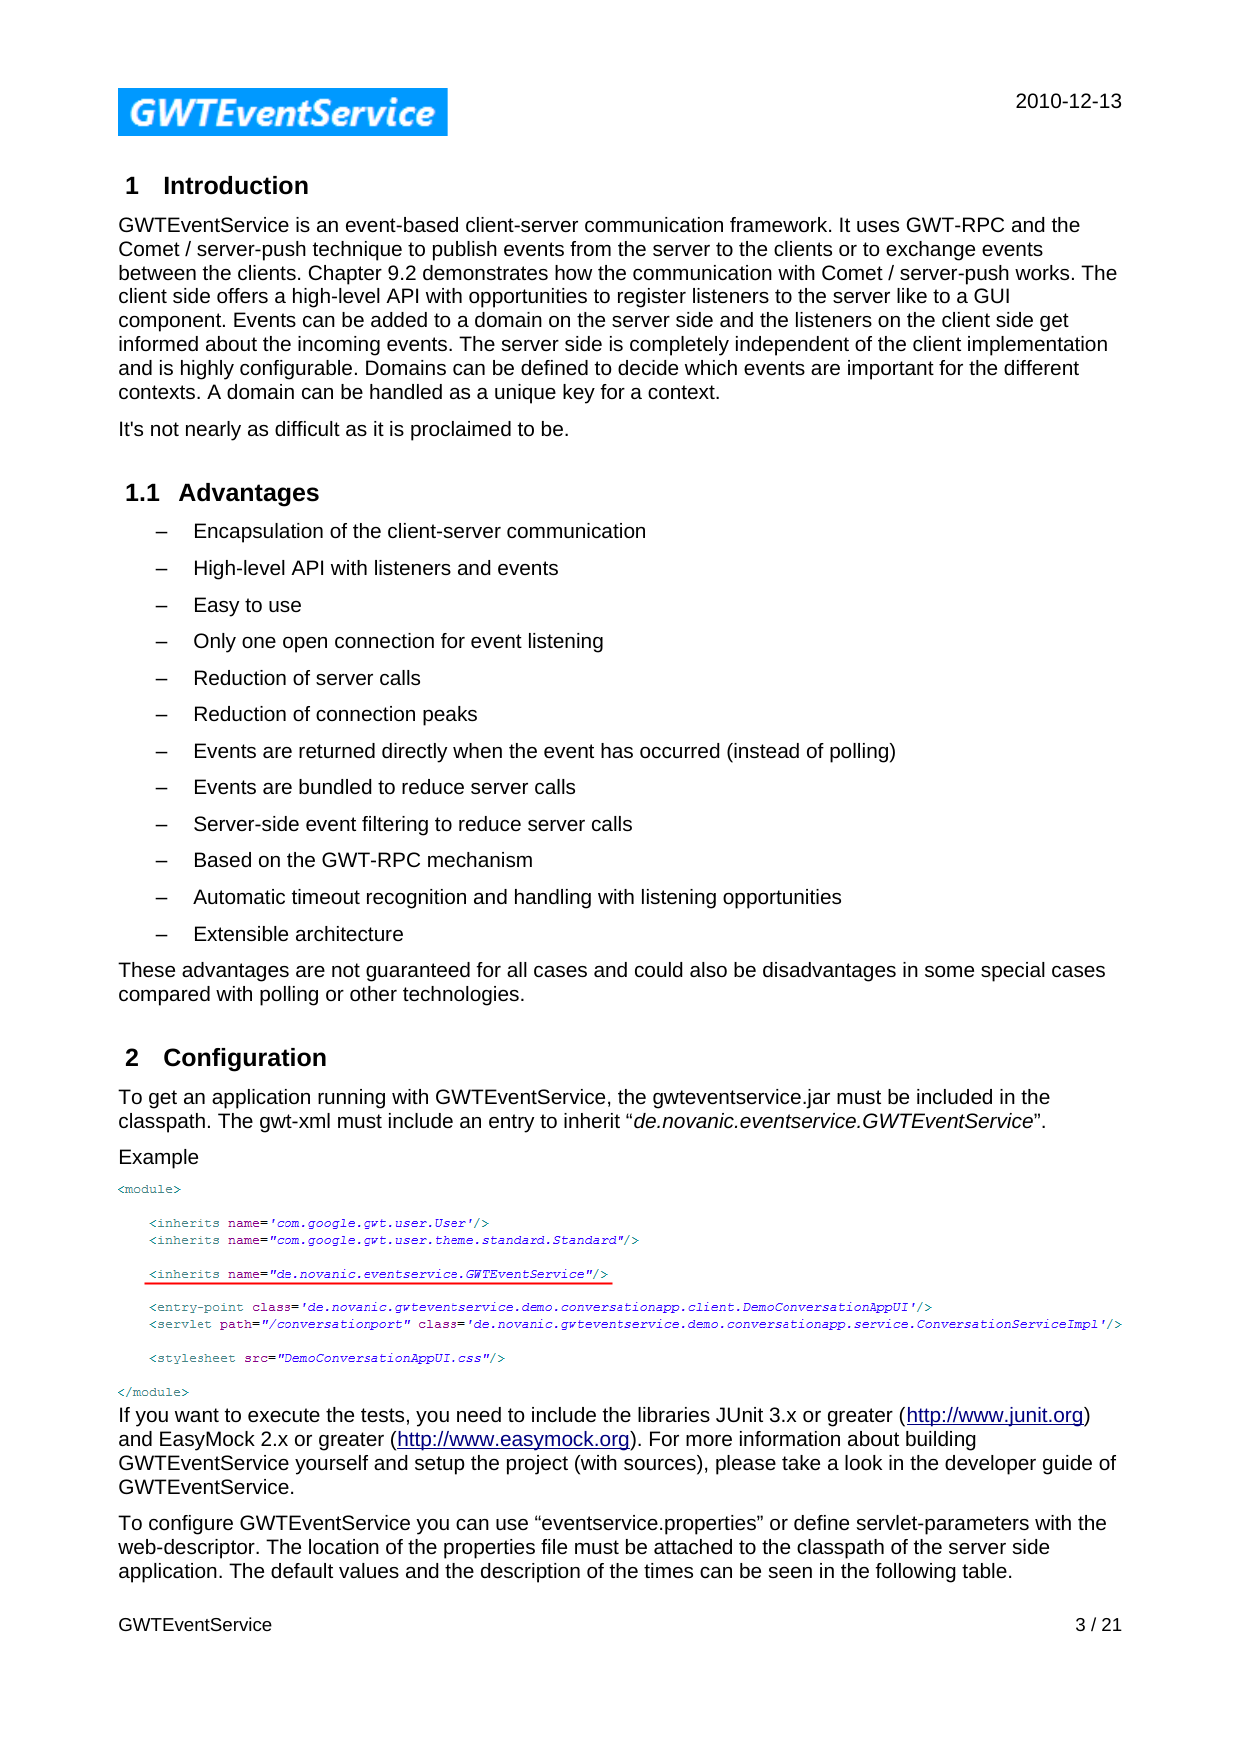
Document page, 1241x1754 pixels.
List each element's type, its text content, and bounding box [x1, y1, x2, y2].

list Extensible architecture [156, 921, 1122, 946]
text Example [118, 1145, 1122, 1169]
list Only one open connection for event listening [156, 629, 1122, 653]
text To configure GWTEventService you can use “eventservice.properties” or define servlet-parameters with the web-descriptor. The location of the properties file must be attached to the classpath of the server side application. The default values and the description of the times can be seen in the following table. [118, 1511, 1122, 1583]
text If you want to execute the tests, you need to include the libraries JUnit 3.x or greater (http://www.junit.org) and EasyMock 2.x or greater (http://www.easymock.org). For more information about building GWTEventService yourself and setup the project (with sources), please take a look in the developer guide of GWTEventService. [118, 1403, 1122, 1498]
picture [118, 88, 448, 136]
list Encapsulation of the client-server communication [156, 519, 1122, 543]
text These advantages are not guaranteed for all cases and could also be disadvantages in some special cases compared with polling or other technologies. [118, 958, 1122, 1006]
list Events are returned directly when the event has occurred (instead of polling) [156, 739, 1122, 763]
subtitle Introduction [118, 171, 1122, 200]
list Based on the GWT-RPC mechanism [156, 848, 1122, 872]
list Server-side event filtering to reduce server calls [156, 812, 1122, 836]
text To get an application running with GWTEventService, the gwteventservice.jar must be included in the classpath. The gwt-xml must include an entry to inherit “de.novanic.eventservice.GWTEventService”. [118, 1085, 1122, 1133]
list Reduction of connection peaks [156, 702, 1122, 726]
list Automatic timeout recognition and handling with listening opportunities [156, 885, 1122, 909]
text GWTEventService is an event-based client-server communication framework. It uses GWT-RPC and the Comet / server-push technique to publish events from the server to the clients or to exchange events between the clients. Chapter 9.2 demonstrates how the communication with Comet / server-push works. The client side offers a high-level API with opportunities to register listeners to the server like to a GUI component. Events can be added to a domain on the server side and the listeners on the client side get informed about the incoming events. The server side is completely independent of the client implementation and is highly configurable. Domains can be defined to decide which events are important for the different contexts. A domain can be handled as a unique key for a context. [118, 212, 1122, 404]
subtitle Advantages [118, 478, 1122, 507]
list Reduction of server calls [156, 666, 1122, 689]
list High-level API with listeners and events [156, 556, 1122, 580]
list Easy to use [156, 592, 1122, 616]
subtitle Configuration [118, 1043, 1122, 1072]
list Events are bundled to reduce server calls [156, 775, 1122, 799]
text It's not nearly as difficult as it is proclaimed to be. [118, 417, 1122, 441]
picture [118, 1181, 1123, 1403]
